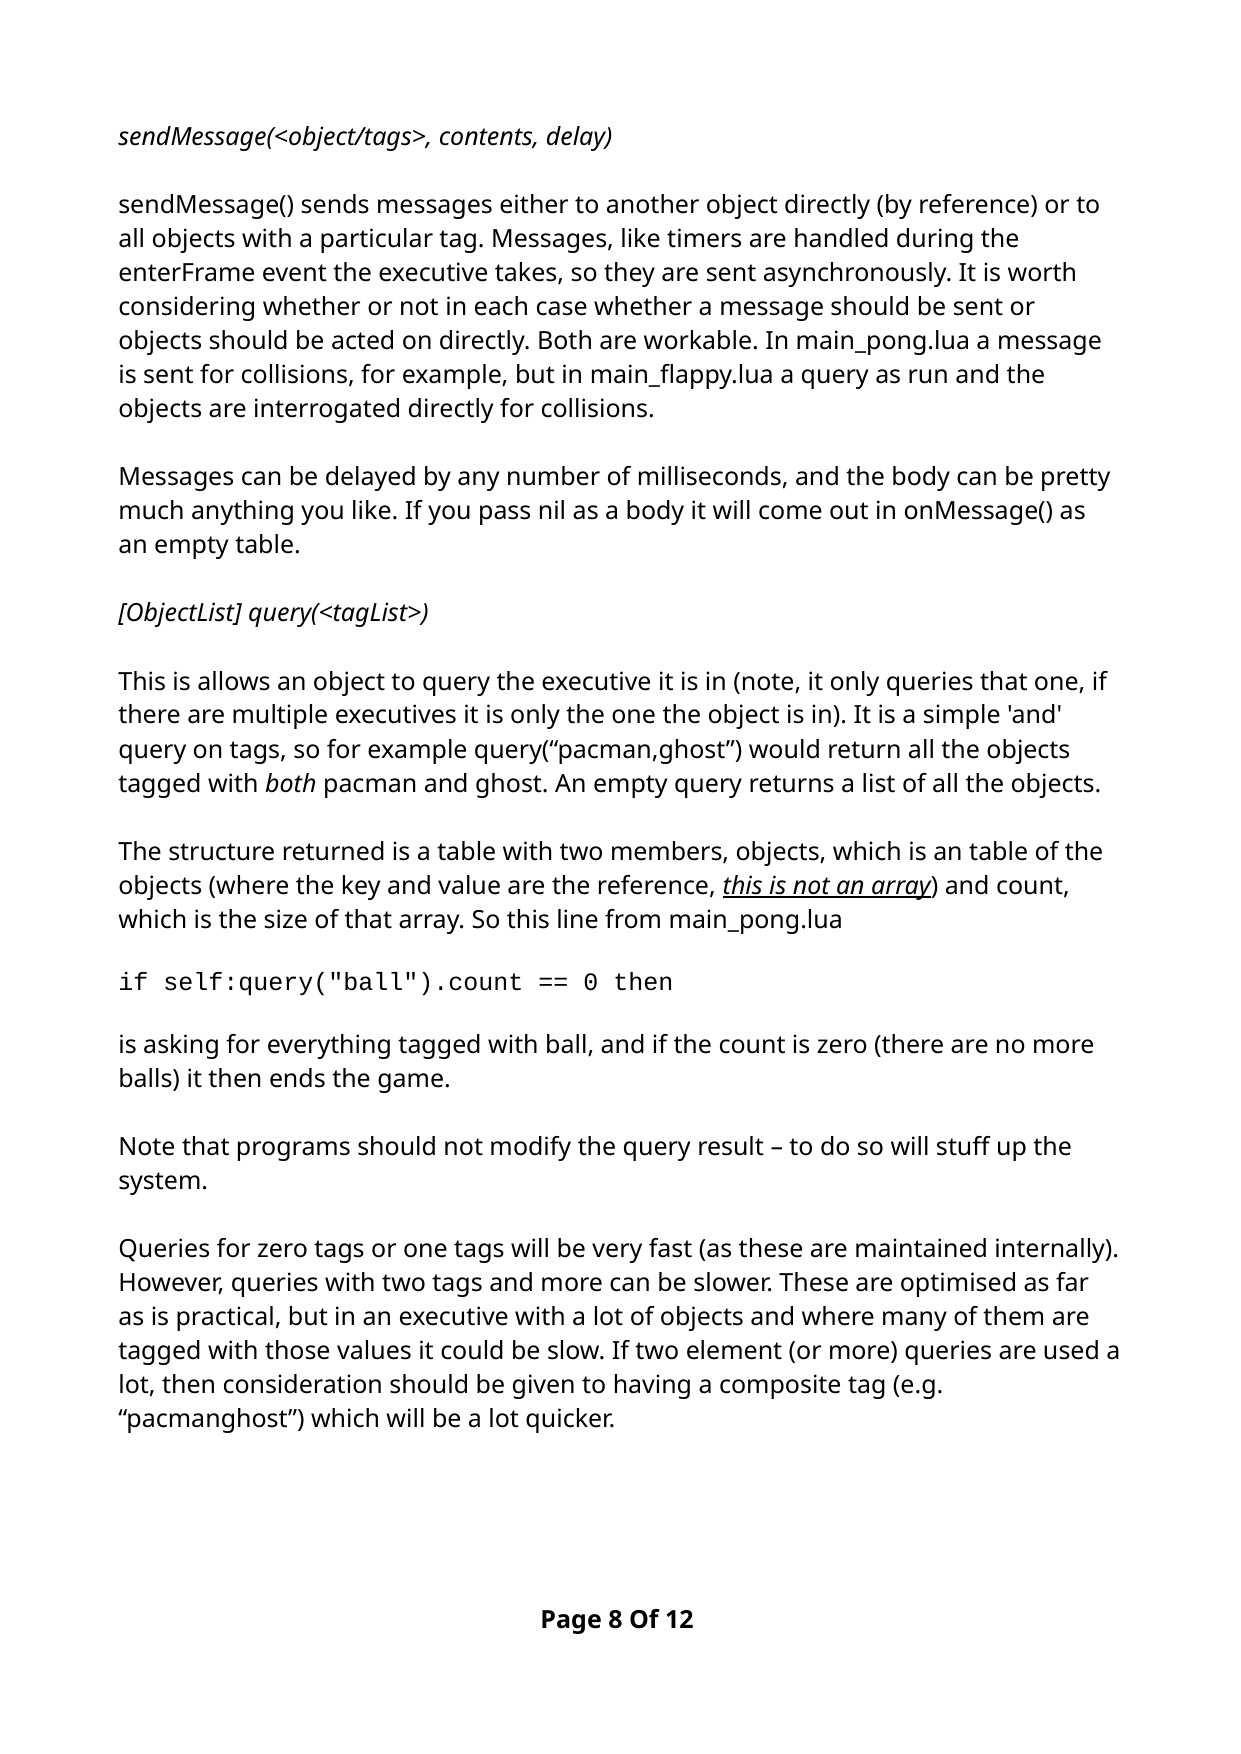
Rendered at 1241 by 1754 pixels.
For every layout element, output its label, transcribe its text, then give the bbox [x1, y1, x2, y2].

text sendMessage() sends messages either to another object directly (by reference) or to all objects with a particular tag. Messages, like timers are handled during the enterFrame event the executive takes, so they are sent asynchronously. It is worth considering whether or not in each case whether a message should be sent or objects should be acted on directly. Both are workable. In main_pong.lua a message is sent for collisions, for example, but in main_flappy.lua a query as run and the objects are interrogated directly for collisions. [118, 186, 1122, 425]
text Messages can be delayed by any number of milliseconds, and the body can be pretty much anything you like. If you pass nil as a body it will come out in onMessage() as an empty table. [118, 459, 1122, 561]
text if self:query("ball").count == 0 then [118, 970, 1122, 998]
text [ObjectList] query(<tagList>) [118, 595, 1122, 629]
text The structure returned is a table with two members, objects, which is an table of the objects (where the key and value are the reference, this is not an array) and count, which is the size of that array. So this line from main_pong.lua [118, 833, 1122, 936]
text Queries for zero tags or one tags will be very fast (as these are maintained internally). However, queries with two tags and more can be slower. These are optimised as far as is practical, but in an executive with a lot of objects and where many of them are tagged with those values it could be slow. If two element (or more) queries are used a lot, then consideration should be given to having a composite tag (e.g. “pacmanghost”) which will be a lot quicker. [118, 1231, 1122, 1435]
text sendMessage(<object/tags>, contents, delay) [118, 118, 1122, 152]
text is asking for everything tagged with ball, and if the count is zero (there are no more balls) it then ends the game. [118, 1026, 1122, 1094]
text This is allows an object to query the executive it is in (note, it only queries that one, if there are multiple executives it is only the one the object is in). It is a simple 'and' query on tags, so for example query(“pacman,ghost”) would return all the objects tagged with both pacman and ghost. An empty query returns a list of all the objects. [118, 663, 1122, 799]
text Note that programs should not modify the query result – to do so will stuff up the system. [118, 1128, 1122, 1197]
